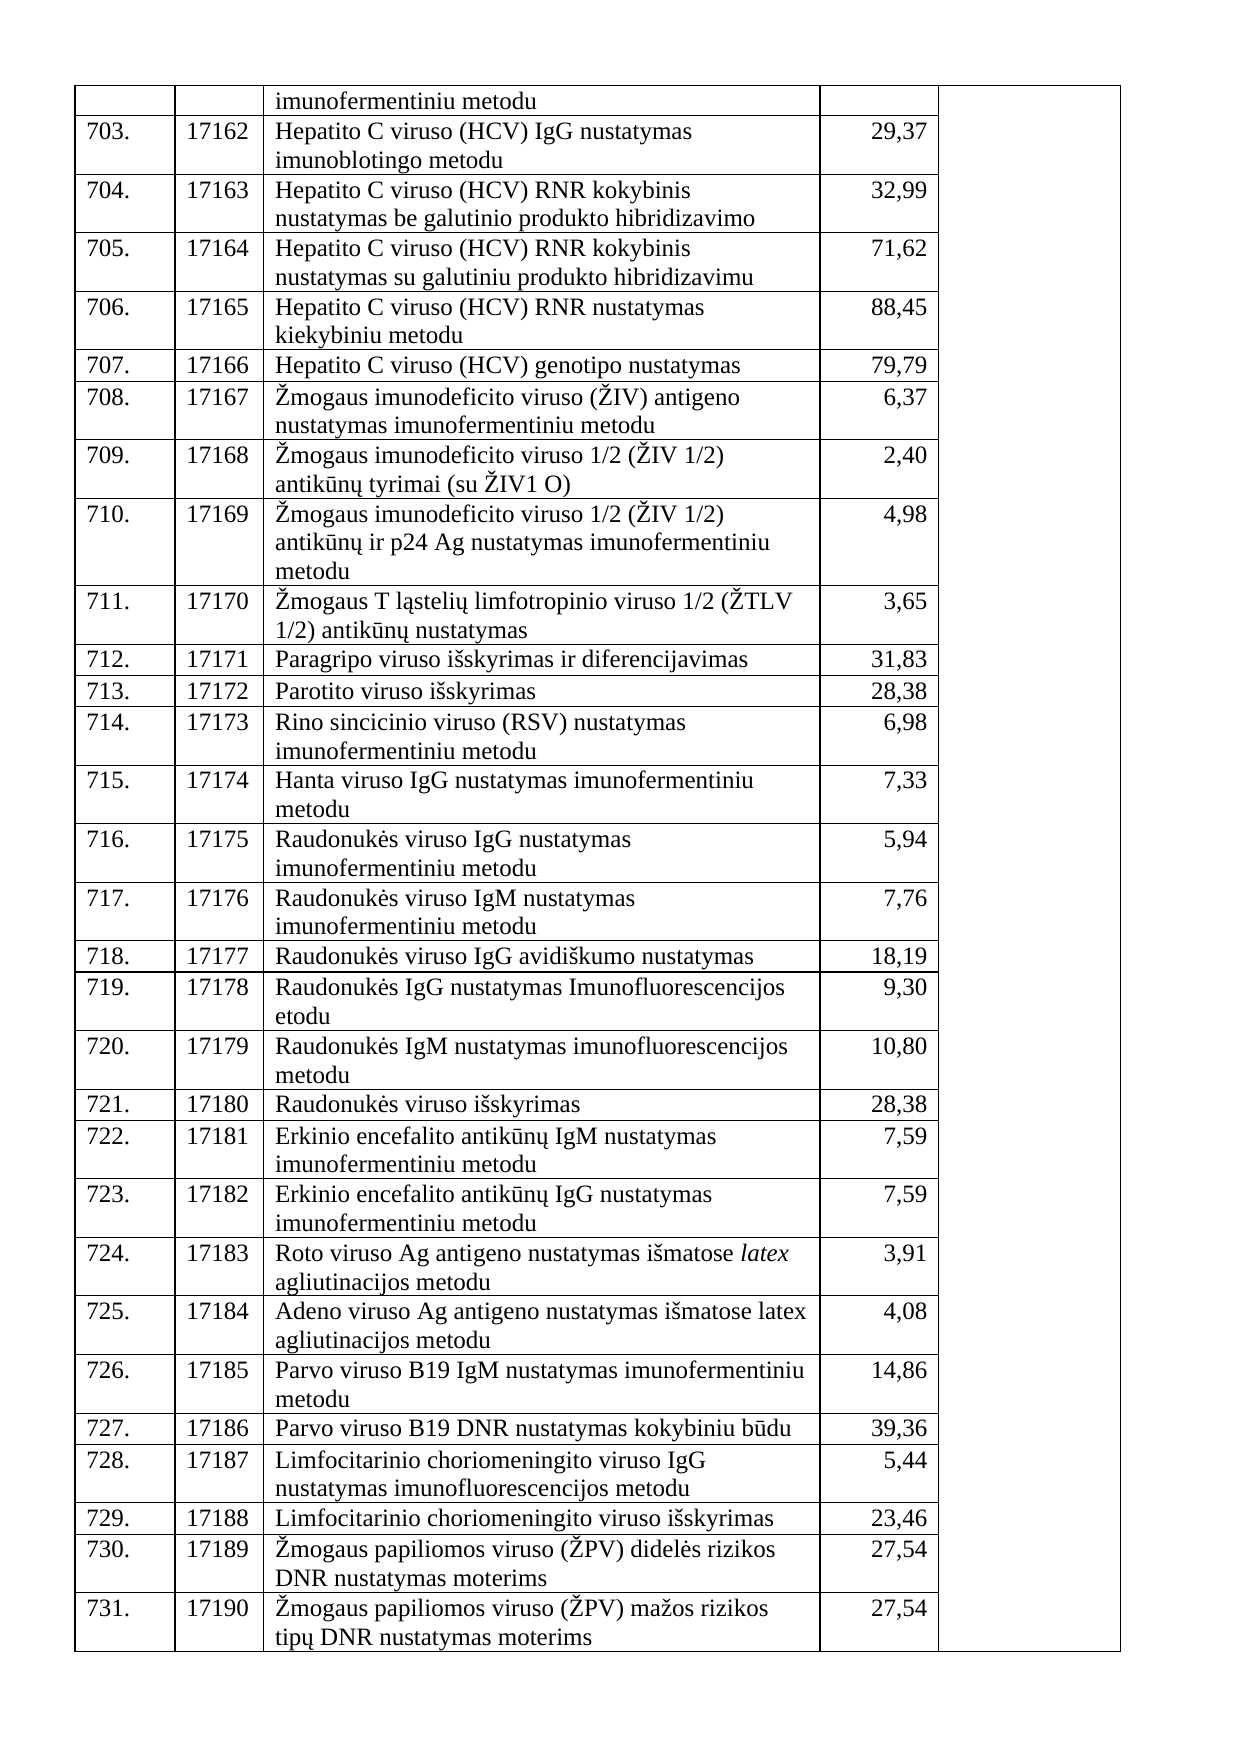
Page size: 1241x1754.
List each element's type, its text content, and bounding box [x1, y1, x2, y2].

table_cell Hepatito C viruso (HCV) RNR kokybinis nustatymas be galutinio produkto hibridizavimo [264, 175, 819, 232]
table_cell 17185 [176, 1355, 263, 1412]
table_cell 717. [76, 883, 174, 940]
table_cell 710. [76, 499, 174, 585]
table_cell 712. [76, 645, 174, 675]
table_cell Erkinio encefalito antikūnų IgG nustatymas imunofermentiniu metodu [264, 1179, 819, 1237]
table_cell 17171 [176, 645, 263, 675]
table_cell 28,38 [821, 676, 938, 706]
table_cell 71,62 [821, 233, 938, 291]
table_cell 17173 [176, 707, 263, 764]
table_cell Žmogaus papiliomos viruso (ŽPV) mažos rizikos tipų DNR nustatymas moterims [264, 1593, 819, 1651]
table_cell 17170 [176, 586, 263, 643]
table_cell [939, 86, 1120, 1651]
table_cell 14,86 [821, 1355, 938, 1412]
table_cell [176, 86, 263, 115]
table_cell 727. [76, 1414, 174, 1444]
table_cell 726. [76, 1355, 174, 1412]
table_cell 17169 [176, 499, 263, 585]
table_cell 704. [76, 175, 174, 232]
table_cell 32,99 [821, 175, 938, 232]
table_cell Hepatito C viruso (HCV) RNR nustatymas kiekybiniu metodu [264, 292, 819, 349]
table_cell 713. [76, 676, 174, 706]
table_cell 2,40 [821, 440, 938, 498]
table_cell 17190 [176, 1593, 263, 1651]
table_cell 705. [76, 233, 174, 291]
table_cell Žmogaus imunodeficito viruso (ŽIV) antigeno nustatymas imunofermentiniu metodu [264, 382, 819, 439]
table_cell 711. [76, 586, 174, 643]
table_cell 724. [76, 1238, 174, 1295]
table_cell 31,83 [821, 645, 938, 675]
table_cell Raudonukės viruso IgM nustatymas imunofermentiniu metodu [264, 883, 819, 940]
table_cell 723. [76, 1179, 174, 1237]
table_cell 17168 [176, 440, 263, 498]
table_cell Parvo viruso B19 IgM nustatymas imunofermentiniu metodu [264, 1355, 819, 1412]
table_cell 17177 [176, 941, 263, 971]
table_cell 731. [76, 1593, 174, 1651]
table_cell 27,54 [821, 1593, 938, 1651]
table_cell 5,94 [821, 824, 938, 882]
table_cell Raudonukės IgM nustatymas imunofluorescencijos metodu [264, 1031, 819, 1088]
table_cell Parvo viruso B19 DNR nustatymas kokybiniu būdu [264, 1414, 819, 1444]
table_cell 703. [76, 116, 174, 174]
table_cell 720. [76, 1031, 174, 1088]
table_cell imunofermentiniu metodu [264, 86, 819, 115]
table_cell Žmogaus T ląstelių limfotropinio viruso 1/2 (ŽTLV 1/2) antikūnų nustatymas [264, 586, 819, 643]
table_cell 17181 [176, 1121, 263, 1178]
table_cell 17183 [176, 1238, 263, 1295]
table_cell [76, 86, 174, 115]
table_cell Limfocitarinio choriomeningito viruso išskyrimas [264, 1503, 819, 1533]
table_cell Erkinio encefalito antikūnų IgM nustatymas imunofermentiniu metodu [264, 1121, 819, 1178]
table_cell 17179 [176, 1031, 263, 1088]
table_cell 17178 [176, 973, 263, 1030]
table_cell 17164 [176, 233, 263, 291]
table_cell [821, 86, 938, 115]
table_cell 17167 [176, 382, 263, 439]
table_cell Žmogaus imunodeficito viruso 1/2 (ŽIV 1/2) antikūnų ir p24 Ag nustatymas imunofermentiniu metodu [264, 499, 819, 585]
table_cell Roto viruso Ag antigeno nustatymas išmatose latex agliutinacijos metodu [264, 1238, 819, 1295]
table_cell 9,30 [821, 973, 938, 1030]
table_cell 725. [76, 1296, 174, 1354]
table_cell Hepatito C viruso (HCV) genotipo nustatymas [264, 350, 819, 381]
table_cell Hepatito C viruso (HCV) RNR kokybinis nustatymas su galutiniu produkto hibridizavimu [264, 233, 819, 291]
table_cell 718. [76, 941, 174, 971]
table_cell 5,44 [821, 1445, 938, 1502]
table_cell 7,59 [821, 1179, 938, 1237]
table_cell 721. [76, 1090, 174, 1120]
table_cell 716. [76, 824, 174, 882]
table_cell 6,37 [821, 382, 938, 439]
table_cell 17175 [176, 824, 263, 882]
table_cell 39,36 [821, 1414, 938, 1444]
table_cell Parotito viruso išskyrimas [264, 676, 819, 706]
table_cell 23,46 [821, 1503, 938, 1533]
table_cell Hanta viruso IgG nustatymas imunofermentiniu metodu [264, 766, 819, 823]
table_cell 4,08 [821, 1296, 938, 1354]
table_cell 7,76 [821, 883, 938, 940]
table_cell 706. [76, 292, 174, 349]
table_cell Paragripo viruso išskyrimas ir diferencijavimas [264, 645, 819, 675]
table_cell 17174 [176, 766, 263, 823]
table_cell Limfocitarinio choriomeningito viruso IgG nustatymas imunofluorescencijos metodu [264, 1445, 819, 1502]
table_cell 722. [76, 1121, 174, 1178]
table_cell 3,65 [821, 586, 938, 643]
table_cell 4,98 [821, 499, 938, 585]
table_cell 6,98 [821, 707, 938, 764]
table_cell 17187 [176, 1445, 263, 1502]
table_cell 88,45 [821, 292, 938, 349]
table_cell 27,54 [821, 1535, 938, 1592]
table_cell 18,19 [821, 941, 938, 971]
table_cell 715. [76, 766, 174, 823]
table_cell 17189 [176, 1535, 263, 1592]
table_cell 7,59 [821, 1121, 938, 1178]
table_cell 17186 [176, 1414, 263, 1444]
table_cell Hepatito C viruso (HCV) IgG nustatymas imunoblotingo metodu [264, 116, 819, 174]
table_cell 17172 [176, 676, 263, 706]
table_cell 79,79 [821, 350, 938, 381]
table_cell 708. [76, 382, 174, 439]
table_cell 728. [76, 1445, 174, 1502]
table_cell Žmogaus papiliomos viruso (ŽPV) didelės rizikos DNR nustatymas moterims [264, 1535, 819, 1592]
table_cell 17163 [176, 175, 263, 232]
table_cell 17162 [176, 116, 263, 174]
table_cell 714. [76, 707, 174, 764]
table_cell 29,37 [821, 116, 938, 174]
table_cell 17166 [176, 350, 263, 381]
table_cell Adeno viruso Ag antigeno nustatymas išmatose latex agliutinacijos metodu [264, 1296, 819, 1354]
table_cell 709. [76, 440, 174, 498]
table_cell Raudonukės IgG nustatymas Imunofluorescencijos etodu [264, 973, 819, 1030]
table_cell Rino sincicinio viruso (RSV) nustatymas imunofermentiniu metodu [264, 707, 819, 764]
table_cell 17176 [176, 883, 263, 940]
table_cell 729. [76, 1503, 174, 1533]
table_cell 3,91 [821, 1238, 938, 1295]
table_cell 17182 [176, 1179, 263, 1237]
table_cell 7,33 [821, 766, 938, 823]
table_cell 719. [76, 973, 174, 1030]
table_cell 10,80 [821, 1031, 938, 1088]
table_cell Žmogaus imunodeficito viruso 1/2 (ŽIV 1/2) antikūnų tyrimai (su ŽIV1 O) [264, 440, 819, 498]
table_cell 17165 [176, 292, 263, 349]
table_cell Raudonukės viruso IgG nustatymas imunofermentiniu metodu [264, 824, 819, 882]
table_cell 17188 [176, 1503, 263, 1533]
table_cell 730. [76, 1535, 174, 1592]
table_cell 28,38 [821, 1090, 938, 1120]
table_cell 707. [76, 350, 174, 381]
table_cell 17180 [176, 1090, 263, 1120]
table_cell 17184 [176, 1296, 263, 1354]
table_cell Raudonukės viruso išskyrimas [264, 1090, 819, 1120]
table_cell Raudonukės viruso IgG avidiškumo nustatymas [264, 941, 819, 971]
